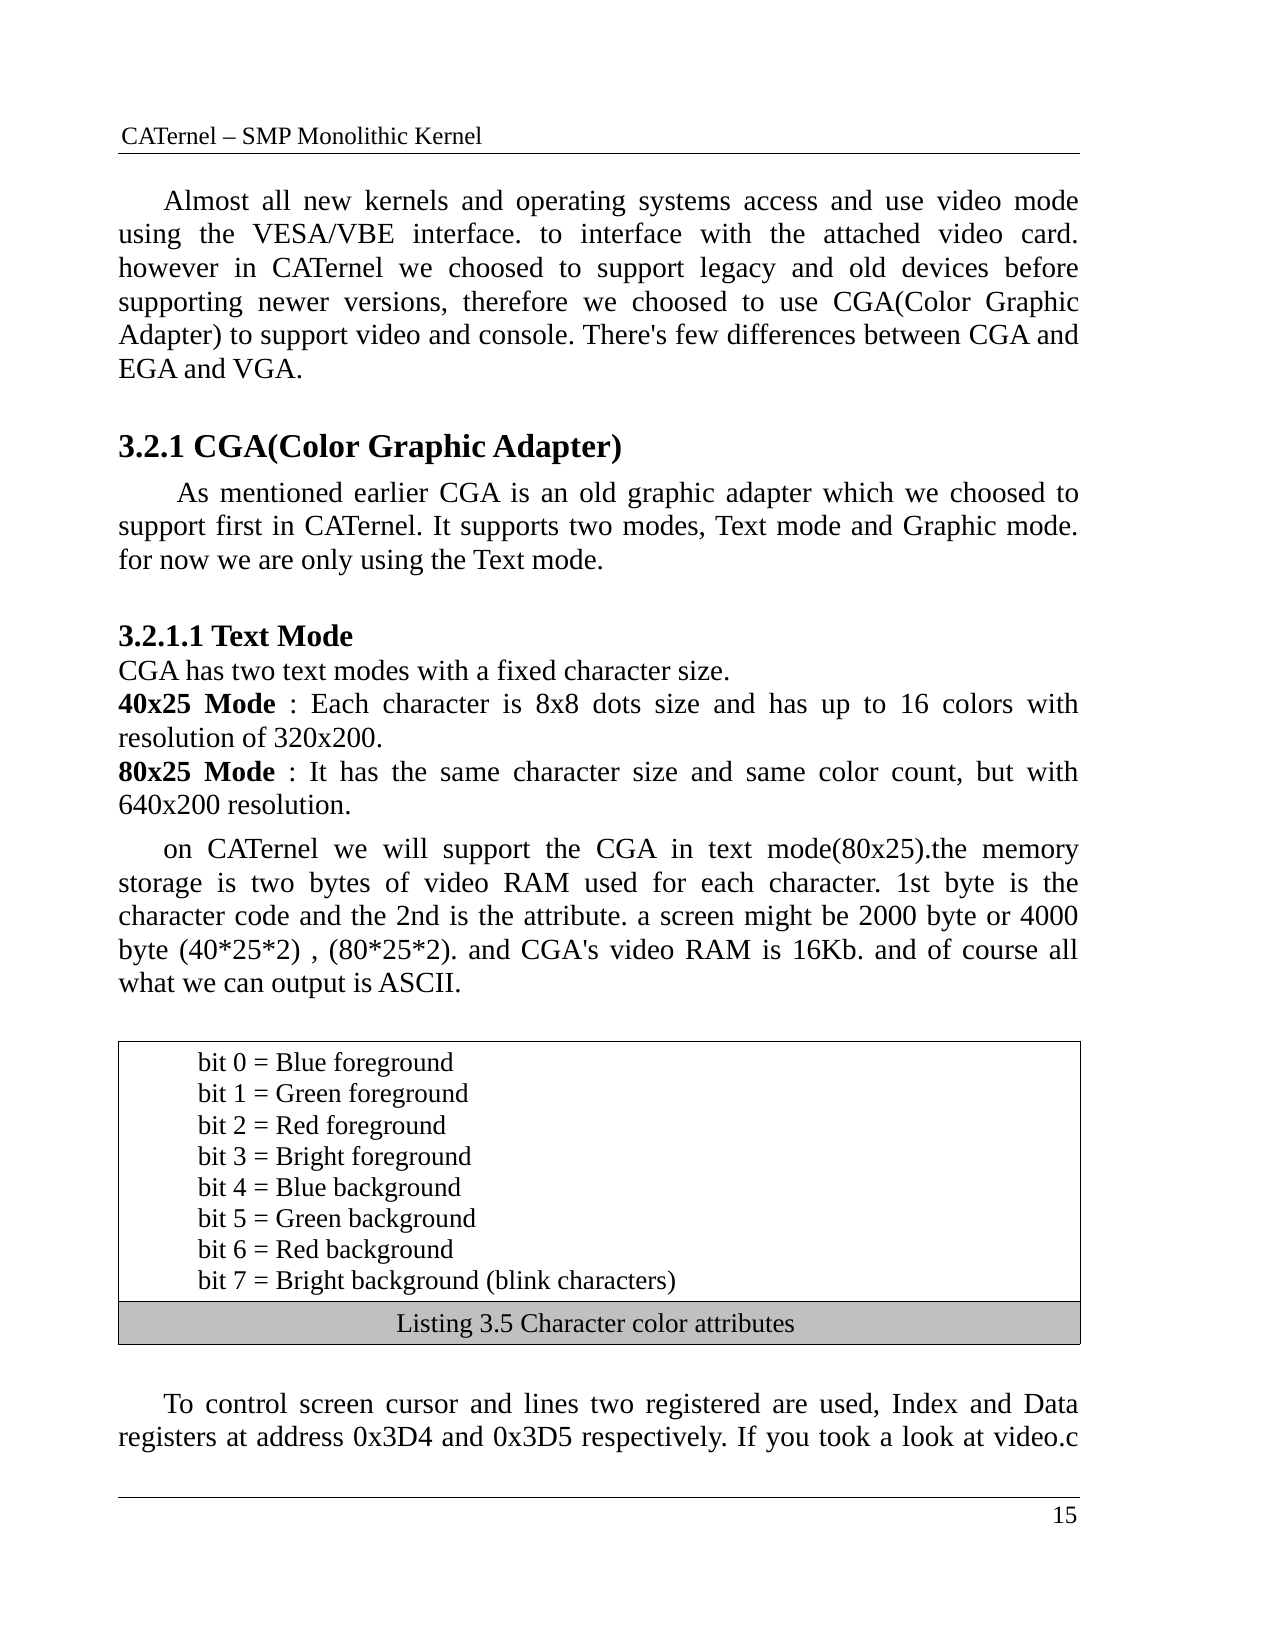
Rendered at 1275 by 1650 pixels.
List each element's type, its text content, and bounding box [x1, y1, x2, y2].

text 40x25 Mode : Each character is 8x8 dots size and has up to 16 colors with resolution of 320x200. [118, 687, 1080, 754]
text CGA has two text modes with a fixed character size. [118, 653, 1080, 687]
text 3.2.1 CGA(Color Graphic Adapter) [118, 426, 1080, 464]
text on CATernel we will support the CGA in text mode(80x25).the memory storage is two bytes of video RAM used for each character. 1st byte is the character code and the 2nd is the attribute. a screen might be 2000 byte or 4000 byte (40*25*2) , (80*25*2). and CGA's video RAM is 16Kb. and of course all what we can output is ASCII. [118, 831, 1080, 999]
text 3.2.1.1 Text Mode [118, 617, 1080, 653]
text 80x25 Mode : It has the same character size and same color count, but with 640x200 resolution. [118, 754, 1080, 821]
text To control screen cursor and lines two registered are used, Index and Data registers at address 0x3D4 and 0x3D5 respectively. If you took a look at video.c [118, 1386, 1080, 1453]
table_header bit 0 = Blue foreground bit 1 = Green foreground bit 2 = Red foreground bit 3 = Bright foreground bit 4 = Blue background bit 5 = Green background bit 6 = Red background bit 7 = Bright background (blink characters) [119, 1042, 1080, 1301]
text Almost all new kernels and operating systems access and use video mode using the VESA/VBE interface. to interface with the attached video card. however in CATernel we choosed to support legacy and old devices before supporting newer versions, therefore we choosed to use CGA(Color Graphic Adapter) to support video and console. There's few differences between CGA and EGA and VGA. [118, 183, 1080, 384]
text As mentioned earlier CGA is an old graphic adapter which we choosed to support first in CATernel. It supports two modes, Text mode and Graphic mode. for now we are only using the Text mode. [118, 475, 1080, 575]
table_cell Listing 3.5 Character color attributes [119, 1302, 1080, 1344]
